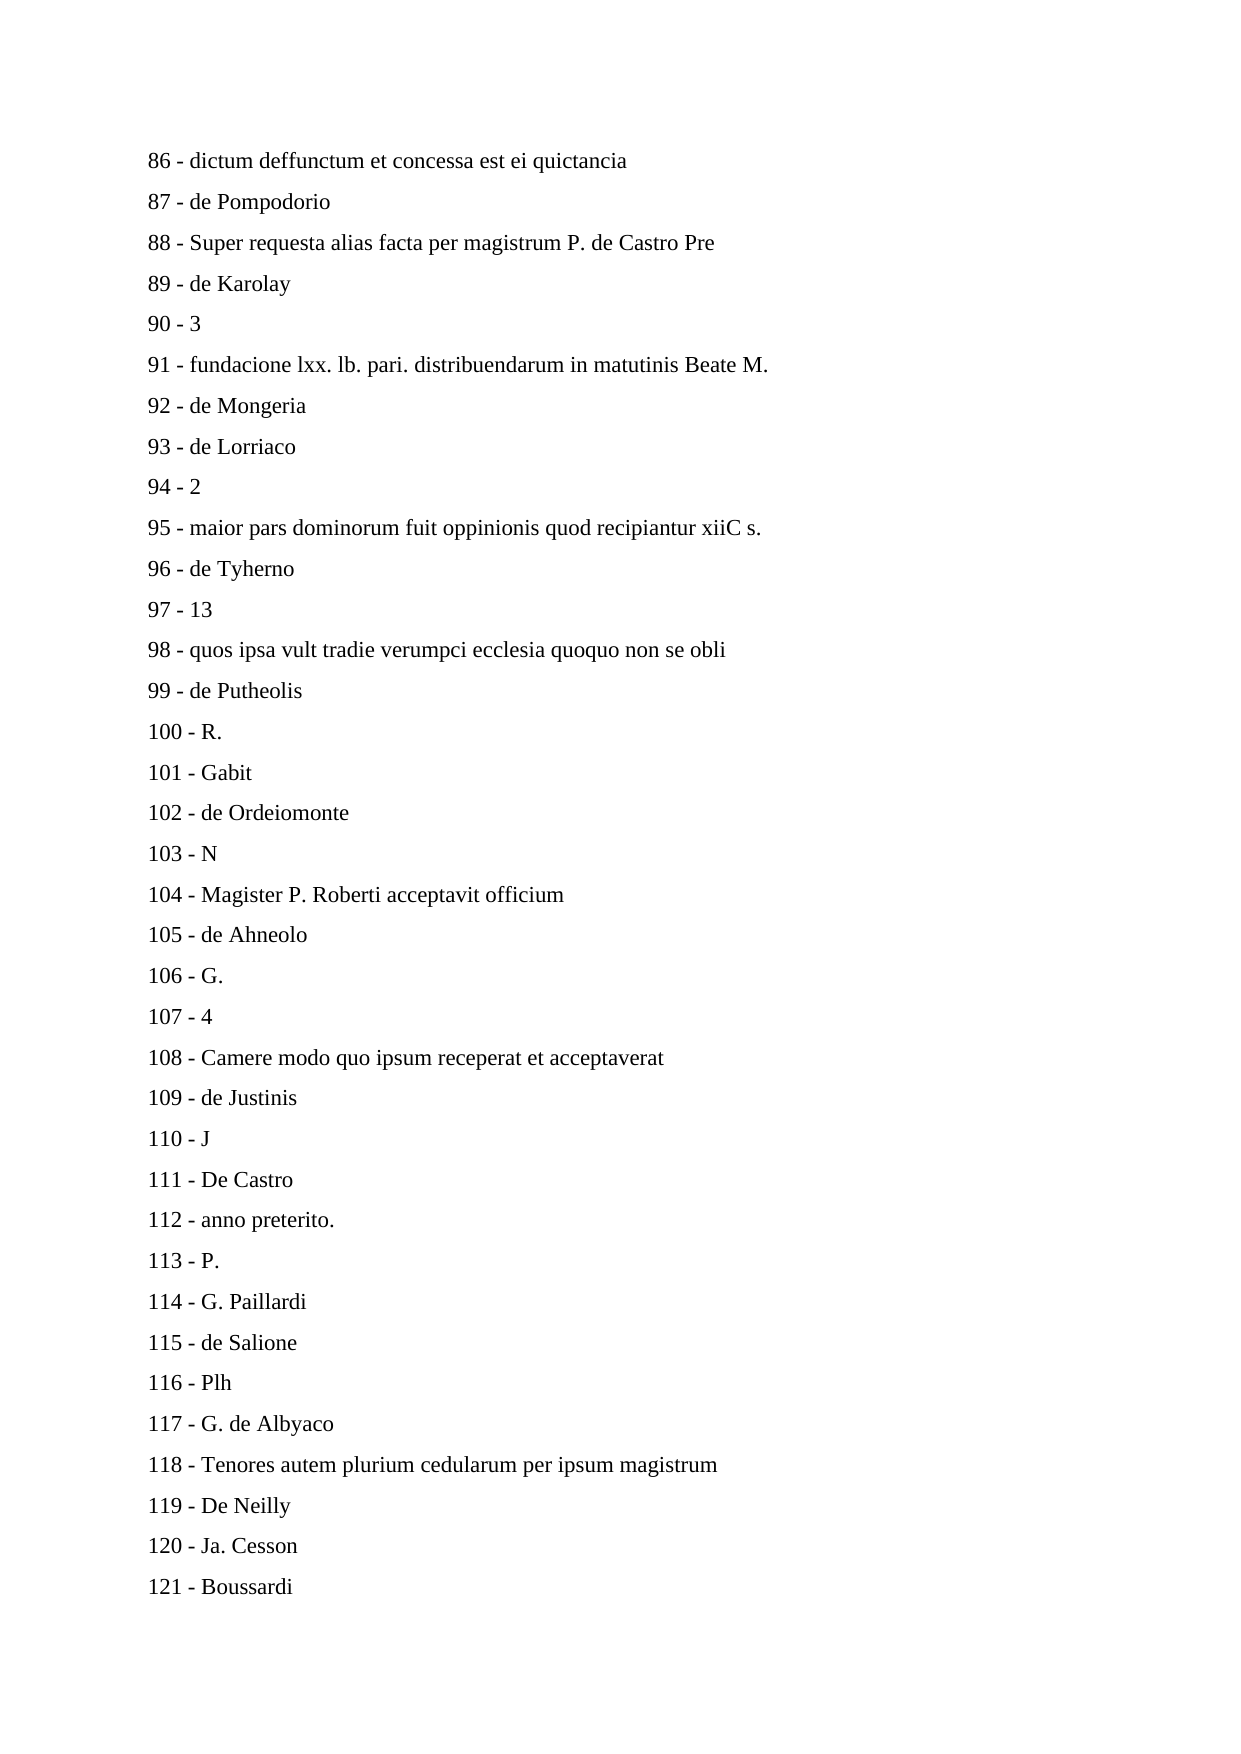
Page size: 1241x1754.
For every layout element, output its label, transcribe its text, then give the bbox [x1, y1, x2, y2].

text 107 - 4 [148, 1003, 1093, 1029]
text 121 - Boussardi [148, 1573, 1093, 1599]
text 94 - 2 [148, 473, 1093, 500]
text 95 - maior pars dominorum fuit oppinionis quod recipiantur xiiC s. [148, 514, 1093, 541]
text 90 - 3 [148, 311, 1093, 337]
text 93 - de Lorriaco [148, 433, 1093, 459]
text 105 - de Ahneolo [148, 921, 1093, 948]
text 88 - Super requesta alias facta per magistrum P. de Castro Pre [148, 229, 1093, 255]
text 87 - de Pompodorio [148, 188, 1093, 215]
text 109 - de Justinis [148, 1084, 1093, 1111]
text 91 - fundacione lxx. lb. pari. distribuendarum in matutinis Beate M. [148, 351, 1093, 378]
text 98 - quos ipsa vult tradie verumpci ecclesia quoquo non se obli [148, 636, 1093, 663]
text 103 - N [148, 840, 1093, 866]
text 100 - R. [148, 718, 1093, 744]
text 115 - de Salione [148, 1329, 1093, 1355]
text 96 - de Tyherno [148, 555, 1093, 581]
text 113 - P. [148, 1247, 1093, 1274]
text 89 - de Karolay [148, 270, 1093, 296]
text 112 - anno preterito. [148, 1207, 1093, 1233]
text 97 - 13 [148, 596, 1093, 622]
text 119 - De Neilly [148, 1492, 1093, 1518]
text 99 - de Putheolis [148, 677, 1093, 703]
text 108 - Camere modo quo ipsum receperat et acceptaverat [148, 1044, 1093, 1070]
text 104 - Magister P. Roberti acceptavit officium [148, 881, 1093, 907]
text 111 - De Castro [148, 1166, 1093, 1192]
text 106 - G. [148, 962, 1093, 988]
text 116 - Plh [148, 1369, 1093, 1396]
text 101 - Gabit [148, 758, 1093, 785]
text 102 - de Ordeiomonte [148, 799, 1093, 826]
text 117 - G. de Albyaco [148, 1410, 1093, 1437]
text 92 - de Mongeria [148, 392, 1093, 418]
text 114 - G. Paillardi [148, 1288, 1093, 1314]
text 118 - Tenores autem plurium cedularum per ipsum magistrum [148, 1451, 1093, 1477]
text 120 - Ja. Cesson [148, 1532, 1093, 1559]
text 86 - dictum deffunctum et concessa est ei quictancia [148, 148, 1093, 174]
text 110 - J [148, 1125, 1093, 1151]
